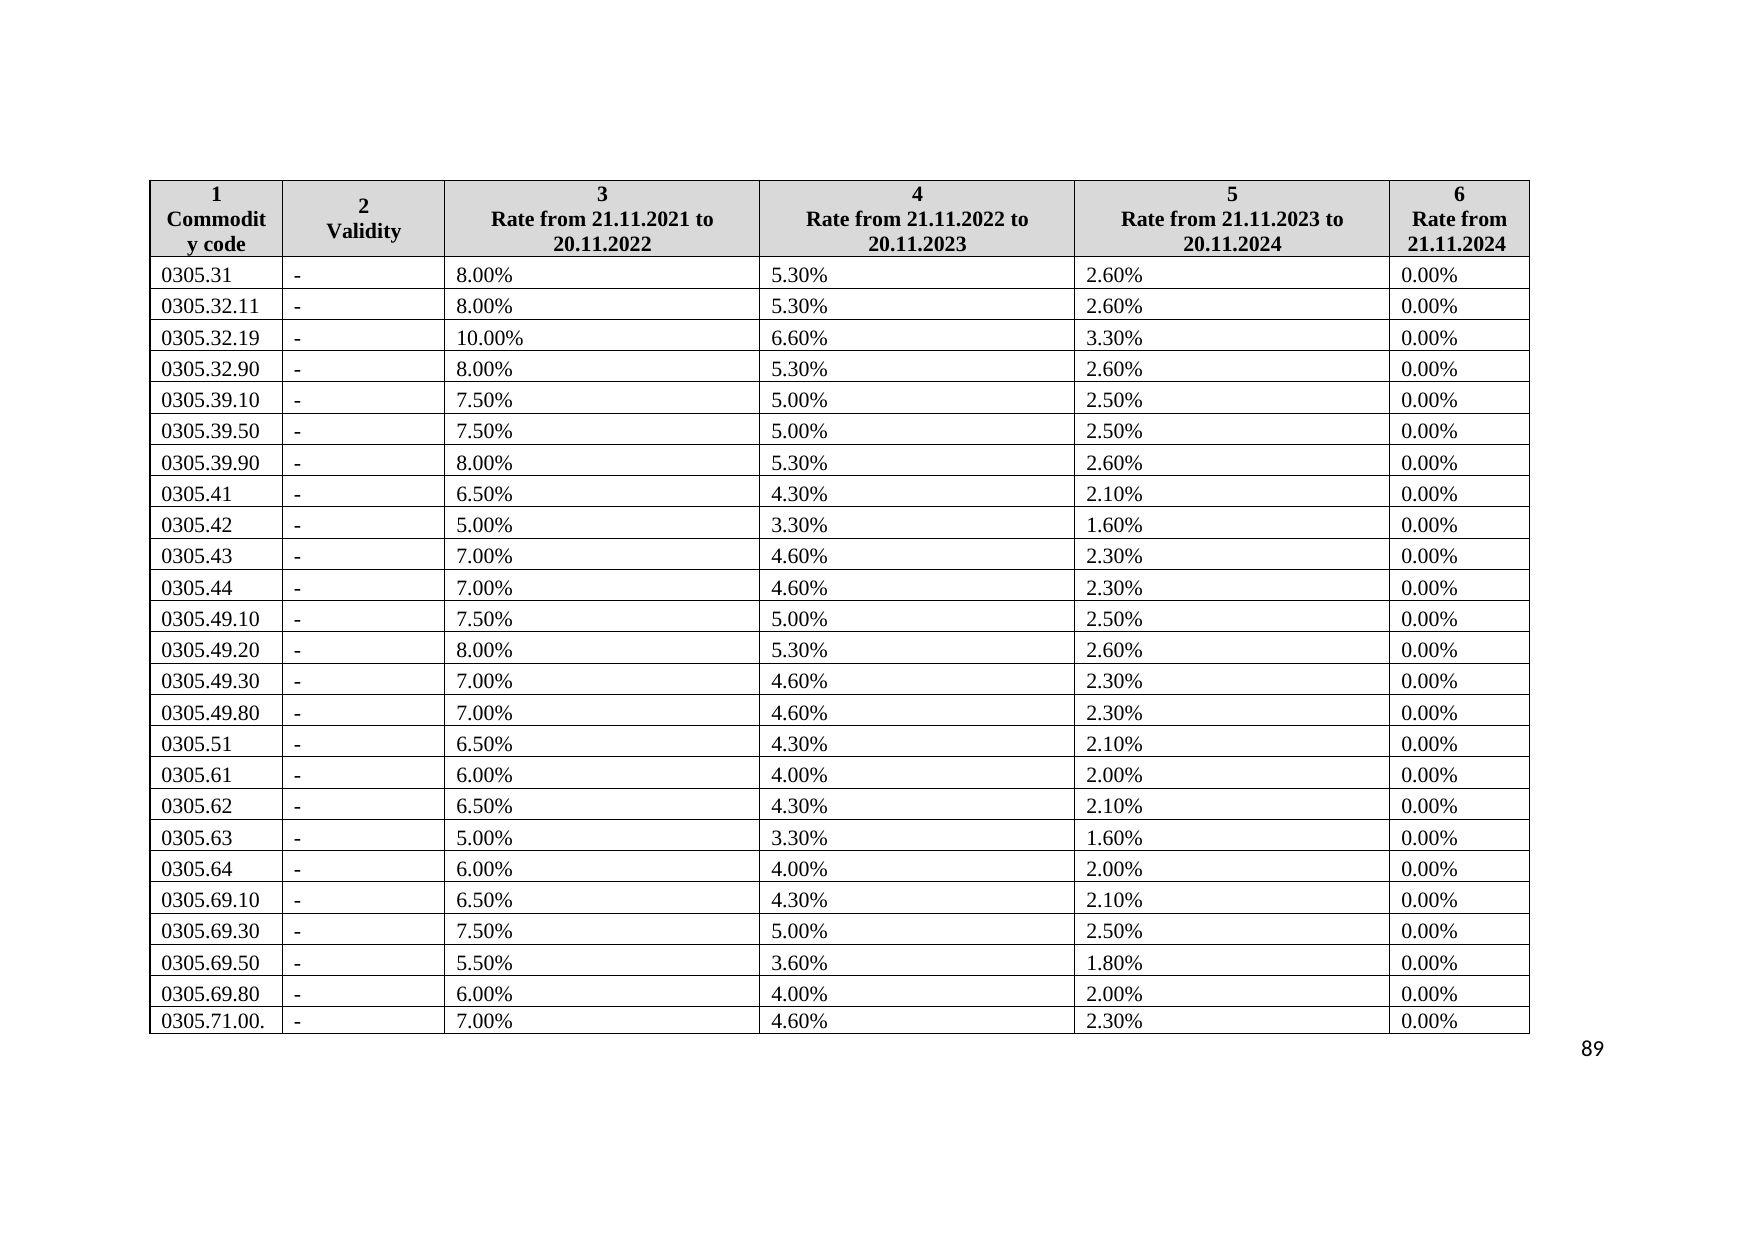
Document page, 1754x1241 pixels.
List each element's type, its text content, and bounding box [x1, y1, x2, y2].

table_cell 0.00% [1390, 476, 1529, 506]
table_cell 0305.39.90 [151, 445, 282, 475]
table_cell 6.00% [445, 757, 759, 787]
table_cell 6.50% [445, 882, 759, 912]
table_cell - [283, 414, 444, 444]
table_cell 2.60% [1075, 289, 1389, 319]
table_cell 0.00% [1390, 757, 1529, 787]
table_cell 0305.39.50 [151, 414, 282, 444]
table_cell 5.30% [760, 351, 1074, 381]
table_cell 2.50% [1075, 414, 1389, 444]
table_cell - [283, 570, 444, 600]
table_cell 4.30% [760, 789, 1074, 819]
table_cell 2.10% [1075, 476, 1389, 506]
table_header 5 Rate from 21.11.2023 to 20.11.2024 [1075, 181, 1389, 256]
table_cell 2.60% [1075, 351, 1389, 381]
table_cell - [283, 601, 444, 631]
table_cell 4.30% [760, 476, 1074, 506]
table_cell 0305.32.11 [151, 289, 282, 319]
table_cell 1.60% [1075, 507, 1389, 537]
table_cell 5.00% [445, 507, 759, 537]
table_cell 7.00% [445, 664, 759, 694]
table_cell 3.60% [760, 945, 1074, 975]
table_cell 5.00% [760, 414, 1074, 444]
table_cell - [283, 632, 444, 662]
table_cell 6.00% [445, 976, 759, 1006]
table_cell 5.30% [760, 257, 1074, 287]
table_cell 0.00% [1390, 726, 1529, 756]
table_cell 0.00% [1390, 257, 1529, 287]
table_cell - [283, 945, 444, 975]
table_cell 5.00% [445, 820, 759, 850]
table_cell 7.00% [445, 570, 759, 600]
table_header 2 Validity [283, 181, 444, 256]
table_cell 0.00% [1390, 539, 1529, 569]
table_cell 4.00% [760, 851, 1074, 881]
table_cell 0305.41 [151, 476, 282, 506]
table_cell - [283, 882, 444, 912]
table_cell 2.60% [1075, 445, 1389, 475]
table_cell - [283, 445, 444, 475]
table_cell 0305.63 [151, 820, 282, 850]
table_cell 0305.69.30 [151, 914, 282, 944]
table_cell 6.60% [760, 320, 1074, 350]
table_cell 4.30% [760, 882, 1074, 912]
table_cell 5.30% [760, 445, 1074, 475]
table_cell 2.60% [1075, 632, 1389, 662]
table_cell 5.50% [445, 945, 759, 975]
table_cell 1.60% [1075, 820, 1389, 850]
table_cell 2.30% [1075, 664, 1389, 694]
table_cell - [283, 351, 444, 381]
table_cell 1.80% [1075, 945, 1389, 975]
table_cell 4.30% [760, 726, 1074, 756]
table_cell 0.00% [1390, 695, 1529, 725]
table_cell 8.00% [445, 351, 759, 381]
table_cell 0.00% [1390, 601, 1529, 631]
table_cell 2.60% [1075, 257, 1389, 287]
table_cell 2.50% [1075, 601, 1389, 631]
table_cell 4.60% [760, 539, 1074, 569]
table_cell - [283, 507, 444, 537]
table_cell 0.00% [1390, 320, 1529, 350]
table_cell 3.30% [760, 507, 1074, 537]
table_cell - [283, 914, 444, 944]
table_cell 0.00% [1390, 820, 1529, 850]
table_cell 0.00% [1390, 976, 1529, 1006]
table_cell 0305.49.80 [151, 695, 282, 725]
table_cell 2.30% [1075, 695, 1389, 725]
table_cell 2.00% [1075, 851, 1389, 881]
table_cell 0305.31 [151, 257, 282, 287]
table_cell 0.00% [1390, 914, 1529, 944]
table_cell 0.00% [1390, 382, 1529, 412]
table_cell 6.00% [445, 851, 759, 881]
table_header 3 Rate from 21.11.2021 to 20.11.2022 [445, 181, 759, 256]
table_cell 2.30% [1075, 539, 1389, 569]
table_cell - [283, 320, 444, 350]
table_cell 7.50% [445, 601, 759, 631]
table_cell 0305.64 [151, 851, 282, 881]
table_cell 0.00% [1390, 414, 1529, 444]
table_cell 4.60% [760, 1007, 1074, 1033]
table_cell 8.00% [445, 257, 759, 287]
table_cell - [283, 476, 444, 506]
table_cell 0.00% [1390, 507, 1529, 537]
table_cell 4.00% [760, 976, 1074, 1006]
table_cell 0.00% [1390, 289, 1529, 319]
table_cell 7.50% [445, 914, 759, 944]
table_cell 5.00% [760, 601, 1074, 631]
table_cell 0.00% [1390, 664, 1529, 694]
table_cell 0305.51 [151, 726, 282, 756]
table_cell 0305.44 [151, 570, 282, 600]
table_header 1 Commodity code [151, 181, 282, 256]
table_cell 7.00% [445, 539, 759, 569]
table_cell 6.50% [445, 726, 759, 756]
table_cell 8.00% [445, 289, 759, 319]
table_cell 0.00% [1390, 570, 1529, 600]
table_cell 5.30% [760, 289, 1074, 319]
table_cell 2.10% [1075, 726, 1389, 756]
table_header 4 Rate from 21.11.2022 to 20.11.2023 [760, 181, 1074, 256]
table_cell 5.30% [760, 632, 1074, 662]
table_cell 5.00% [760, 382, 1074, 412]
table_cell 0.00% [1390, 851, 1529, 881]
table_cell 4.60% [760, 664, 1074, 694]
table_cell - [283, 664, 444, 694]
table_cell 0305.49.20 [151, 632, 282, 662]
table_cell 2.50% [1075, 382, 1389, 412]
table_cell 7.50% [445, 382, 759, 412]
table_cell 7.00% [445, 1007, 759, 1033]
table_cell 0305.61 [151, 757, 282, 787]
table_cell 0.00% [1390, 945, 1529, 975]
table_cell 7.50% [445, 414, 759, 444]
table_cell - [283, 757, 444, 787]
table_cell 2.10% [1075, 882, 1389, 912]
table_cell 0305.69.80 [151, 976, 282, 1006]
table_cell 8.00% [445, 632, 759, 662]
table_cell 2.00% [1075, 757, 1389, 787]
table_header 6 Rate from 21.11.2024 [1390, 181, 1529, 256]
table_cell 10.00% [445, 320, 759, 350]
table_cell 3.30% [760, 820, 1074, 850]
table_cell 6.50% [445, 476, 759, 506]
table_cell 7.00% [445, 695, 759, 725]
table_cell - [283, 976, 444, 1006]
table_cell - [283, 851, 444, 881]
table_cell - [283, 382, 444, 412]
table_cell 2.10% [1075, 789, 1389, 819]
table_cell - [283, 1007, 444, 1033]
table_cell 0305.69.50 [151, 945, 282, 975]
table_cell 0305.32.19 [151, 320, 282, 350]
table_cell 0305.71.00. [151, 1007, 282, 1033]
table_cell 0305.39.10 [151, 382, 282, 412]
table_cell - [283, 539, 444, 569]
table_cell 2.30% [1075, 570, 1389, 600]
table_cell - [283, 820, 444, 850]
table_cell 2.50% [1075, 914, 1389, 944]
table_cell 0.00% [1390, 351, 1529, 381]
table_cell - [283, 257, 444, 287]
table_cell 6.50% [445, 789, 759, 819]
table_cell 0305.62 [151, 789, 282, 819]
table_cell 0.00% [1390, 1007, 1529, 1033]
table_cell 0305.42 [151, 507, 282, 537]
table_cell 8.00% [445, 445, 759, 475]
table_cell 0305.32.90 [151, 351, 282, 381]
table_cell 0.00% [1390, 882, 1529, 912]
table_cell - [283, 289, 444, 319]
table_cell - [283, 726, 444, 756]
table_cell 0.00% [1390, 632, 1529, 662]
table_cell - [283, 695, 444, 725]
table_cell 0.00% [1390, 789, 1529, 819]
table_cell 3.30% [1075, 320, 1389, 350]
table_cell 4.00% [760, 757, 1074, 787]
table_cell 0305.43 [151, 539, 282, 569]
table_cell 2.00% [1075, 976, 1389, 1006]
table_cell 2.30% [1075, 1007, 1389, 1033]
table_cell 0.00% [1390, 445, 1529, 475]
table_cell 0305.69.10 [151, 882, 282, 912]
table_cell 0305.49.30 [151, 664, 282, 694]
table_cell 4.60% [760, 695, 1074, 725]
table_cell 5.00% [760, 914, 1074, 944]
table_cell 0305.49.10 [151, 601, 282, 631]
table_cell - [283, 789, 444, 819]
table_cell 4.60% [760, 570, 1074, 600]
